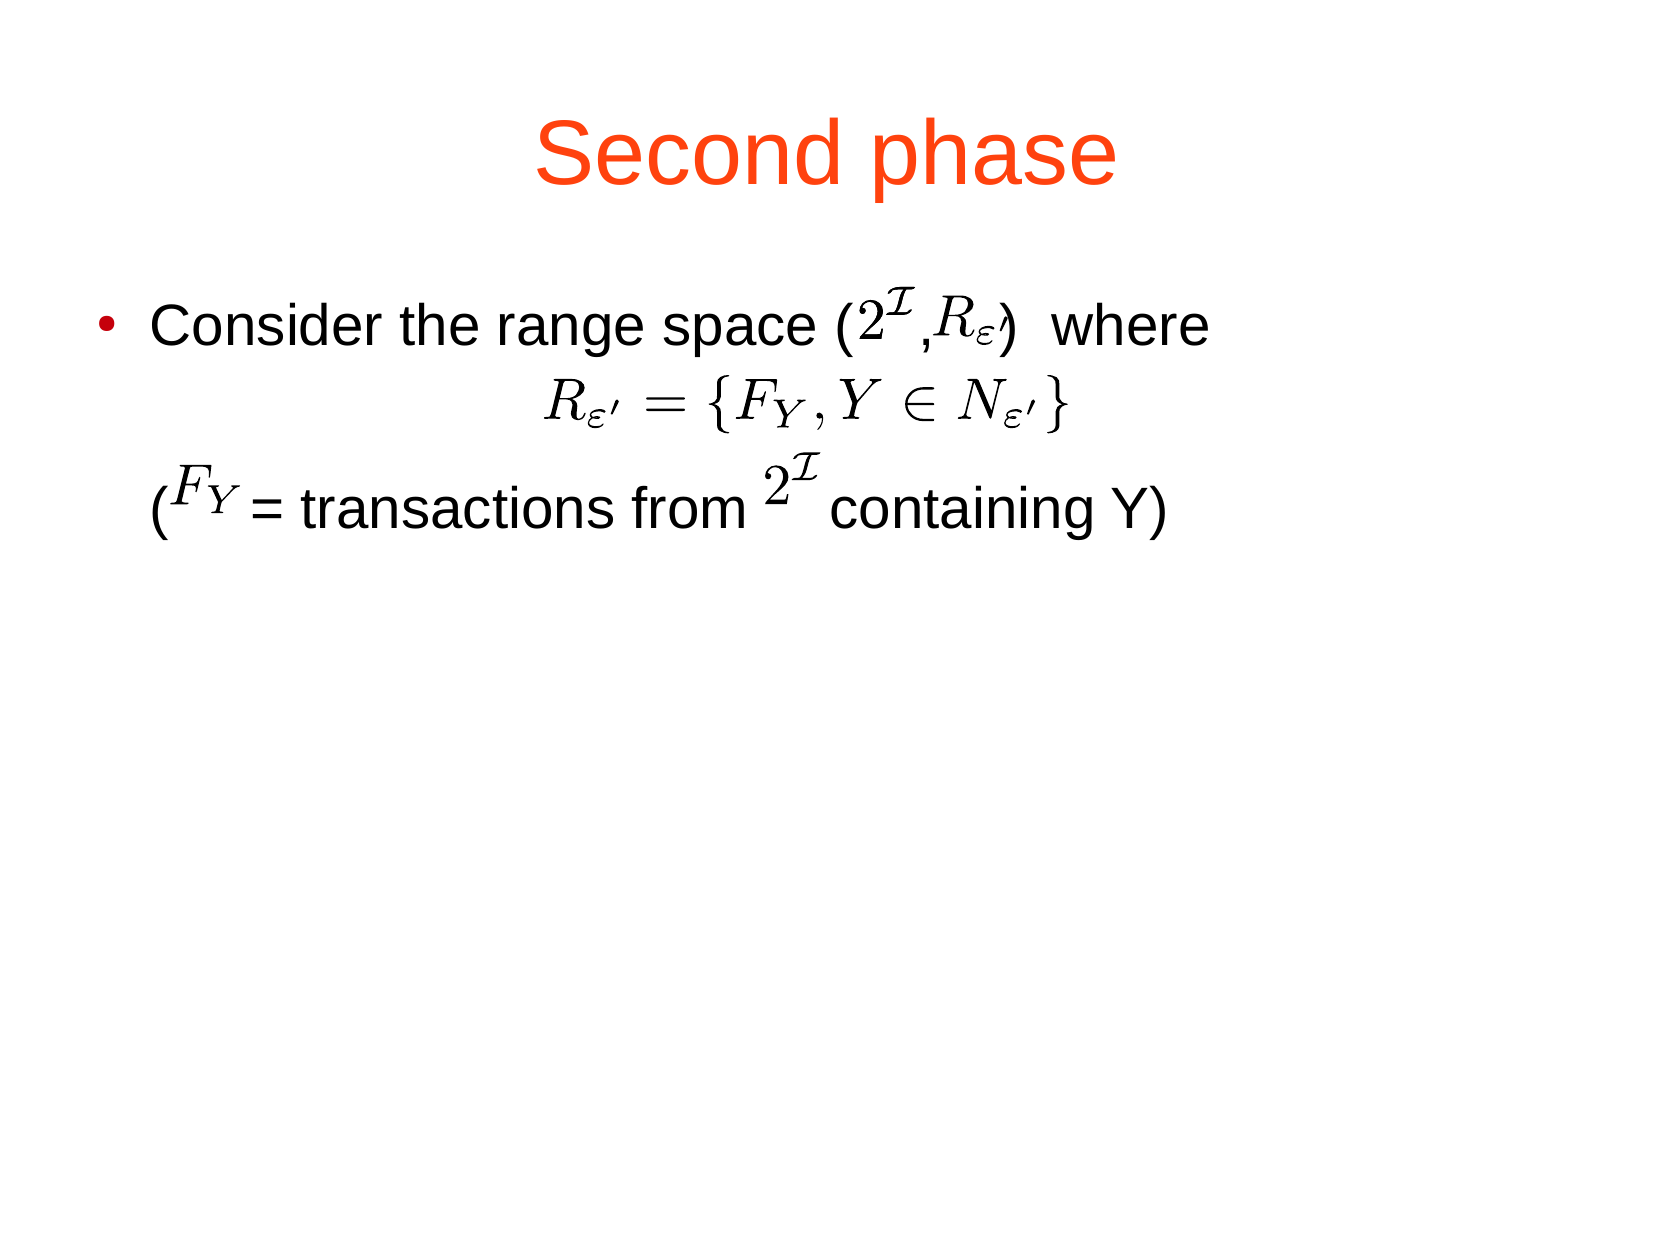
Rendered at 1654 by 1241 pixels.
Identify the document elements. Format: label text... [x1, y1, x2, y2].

picture [169, 464, 241, 514]
list Consider the range space ( , ) where ( = transactions from containing Y) [78, 292, 1534, 1203]
picture [859, 286, 916, 339]
title Second phase [82, 49, 1571, 257]
picture [932, 295, 1008, 346]
picture [765, 452, 821, 505]
picture [543, 375, 1068, 434]
